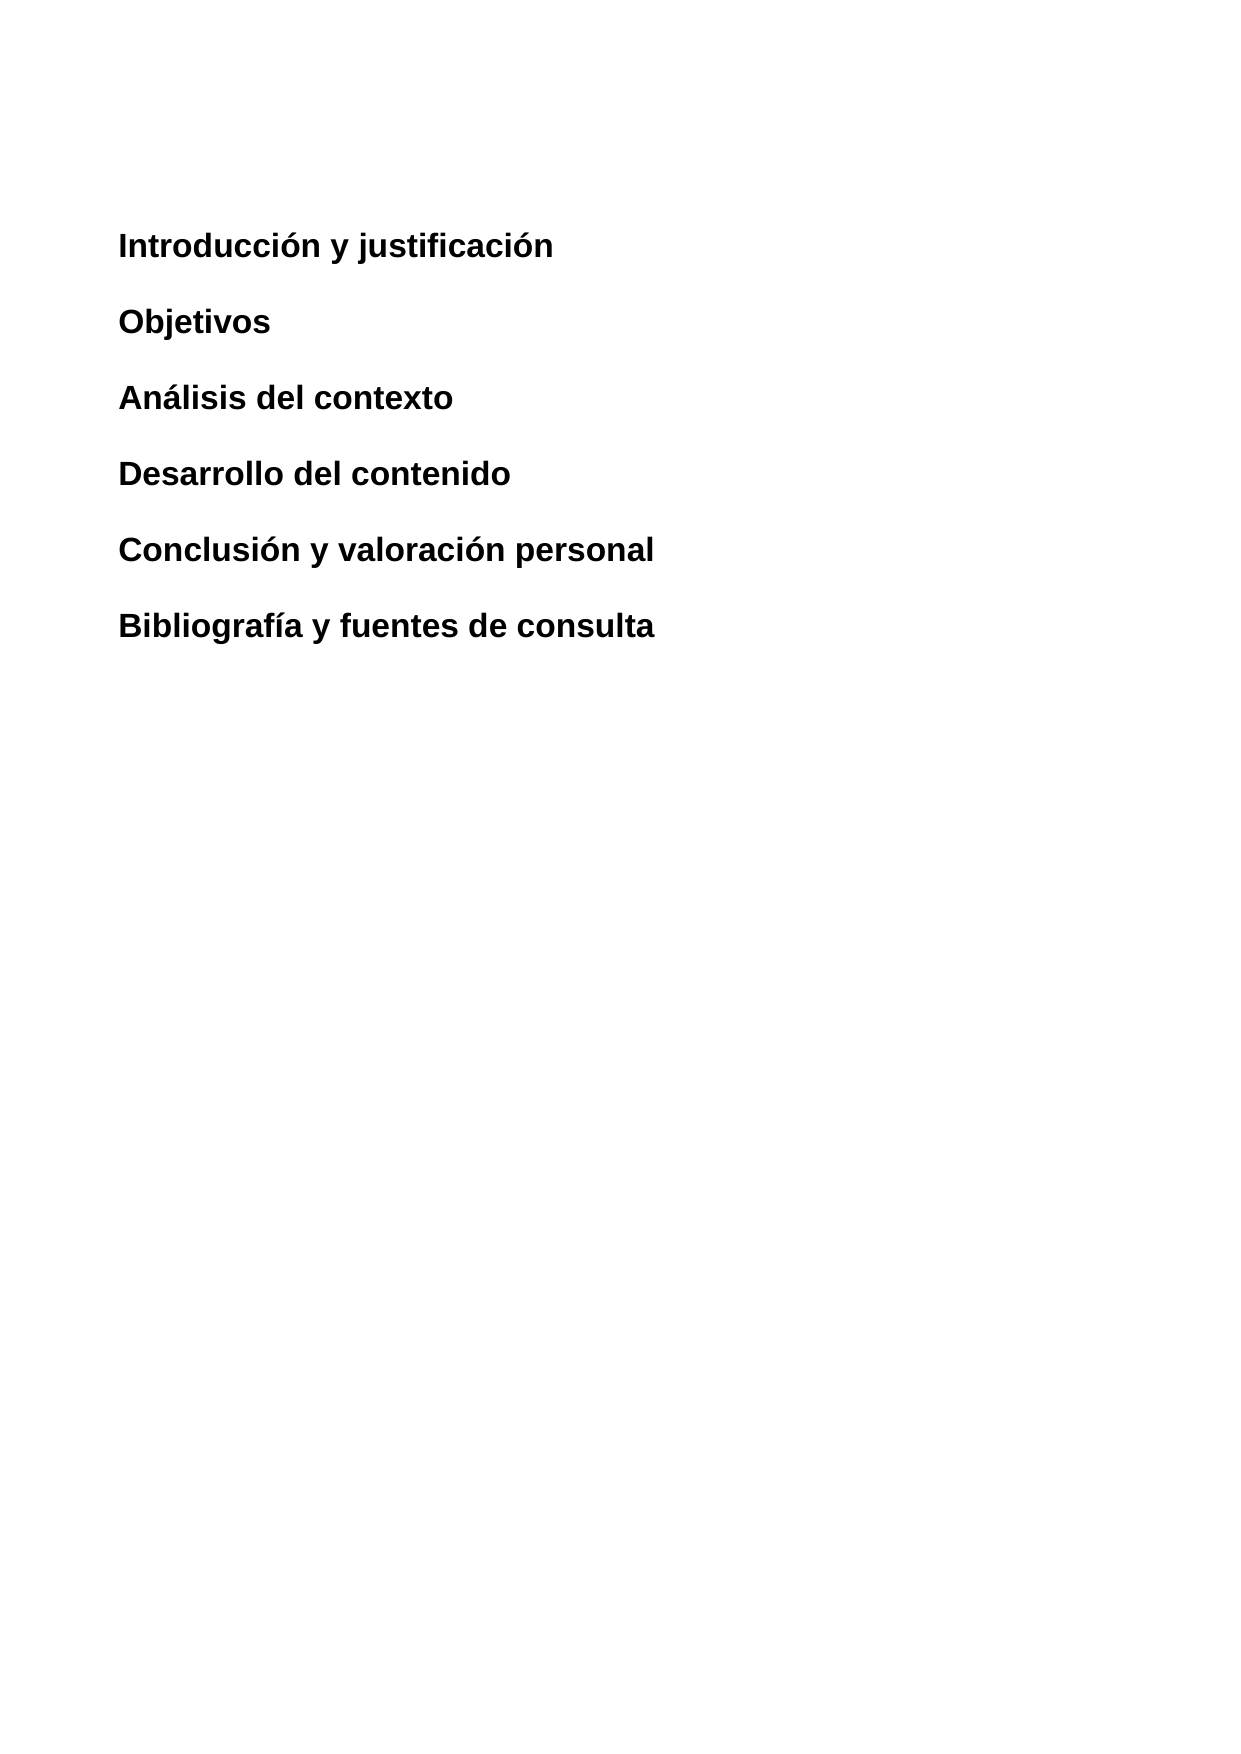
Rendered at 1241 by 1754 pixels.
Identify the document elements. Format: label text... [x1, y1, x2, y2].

subtitle Objetivos [118, 302, 1122, 340]
subtitle Introducción y justificación [118, 226, 1122, 264]
subtitle Desarrollo del contenido [118, 454, 1122, 493]
subtitle Bibliografía y fuentes de consulta [118, 606, 1122, 645]
subtitle Conclusión y valoración personal [118, 530, 1122, 569]
subtitle Análisis del contexto [118, 378, 1122, 417]
